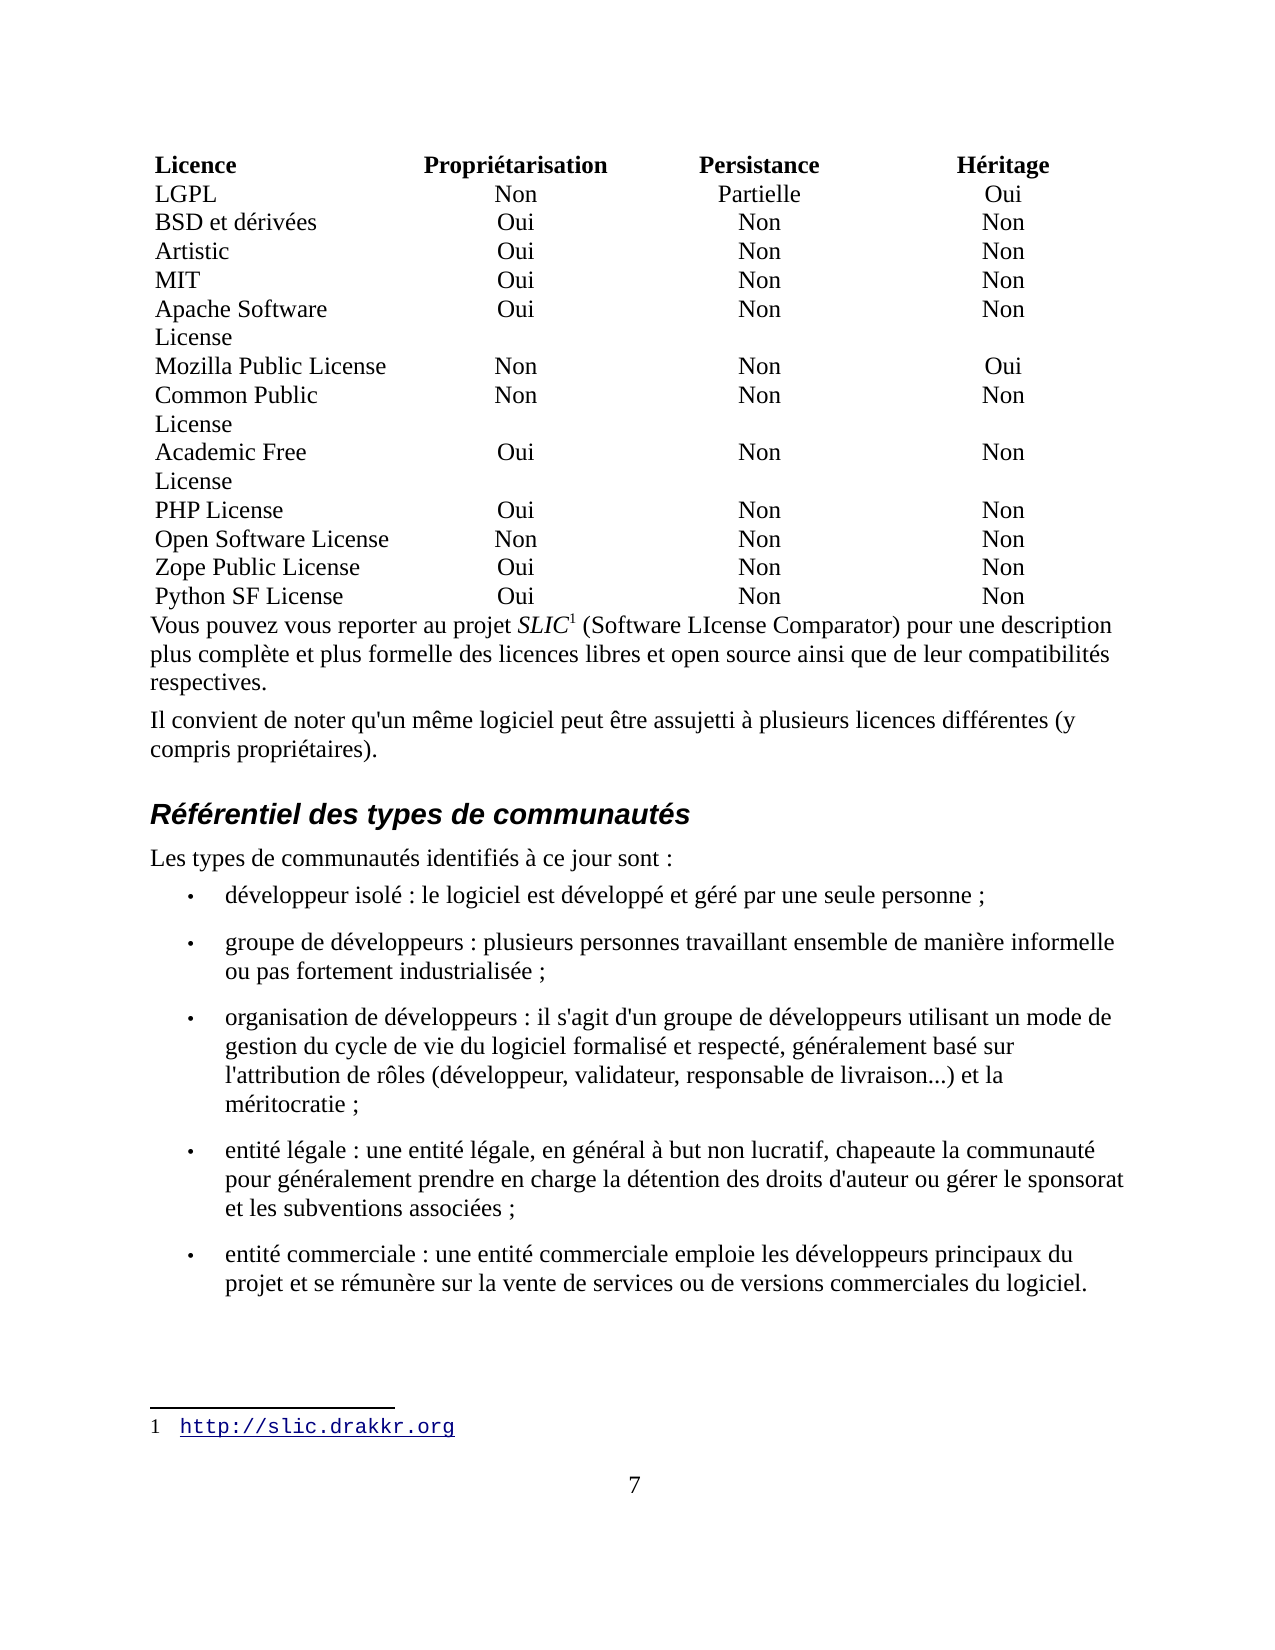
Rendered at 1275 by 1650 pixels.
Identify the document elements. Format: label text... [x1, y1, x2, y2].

table_cell Artistic [150, 236, 394, 265]
table_cell Non [638, 581, 881, 610]
table_cell Academic Free License [150, 438, 394, 495]
table_cell Non [638, 351, 881, 380]
text Les types de communautés identifiés à ce jour sont : [150, 843, 1125, 871]
table_cell MIT [150, 265, 394, 294]
text Vous pouvez vous reporter au projet SLIC (Software LIcense Comparator) pour une description plus complète et plus formelle des licences libres et open source ainsi que de leur compatibilités respectives. [150, 610, 1125, 696]
table_cell Non [394, 524, 637, 552]
table_cell Non [881, 380, 1125, 437]
table_cell Zope Public License [150, 553, 394, 581]
table_header Persistance [638, 150, 881, 179]
text http://slic.drakkr.org [150, 1414, 1125, 1440]
table_cell Partielle [638, 179, 881, 207]
table_cell Non [638, 495, 881, 524]
list entité commerciale : une entité commerciale emploie les développeurs principaux du projet et se rémunère sur la vente de services ou de versions commerciales du logiciel. [187, 1239, 1125, 1297]
table_cell Oui [394, 581, 637, 610]
table_cell Open Software License [150, 524, 394, 552]
table_cell Non [638, 236, 881, 265]
table_cell Non [881, 438, 1125, 495]
table_cell Oui [881, 179, 1125, 207]
table_header Héritage [881, 150, 1125, 179]
table_cell Non [881, 553, 1125, 581]
text Il convient de noter qu'un même logiciel peut être assujetti à plusieurs licences différentes (y compris propriétaires). [150, 705, 1125, 763]
list organisation de développeurs : il s'agit d'un groupe de développeurs utilisant un mode de gestion du cycle de vie du logiciel formalisé et respecté, généralement basé sur l'attribution de rôles (développeur, validateur, responsable de livraison...) et la méritocratie ; [187, 1002, 1125, 1117]
table_header Licence [150, 150, 394, 179]
table_cell Common Public License [150, 380, 394, 437]
table_cell Non [638, 208, 881, 236]
list groupe de développeurs : plusieurs personnes travaillant ensemble de manière informelle ou pas fortement industrialisée ; [187, 927, 1125, 984]
table_cell Non [881, 236, 1125, 265]
table_cell Non [394, 351, 637, 380]
list développeur isolé : le logiciel est développé et géré par une seule personne ; [187, 880, 1125, 909]
table_cell Non [638, 438, 881, 495]
table_cell Non [881, 294, 1125, 351]
table_header Propriétarisation [394, 150, 637, 179]
table_cell Oui [394, 294, 637, 351]
table_cell Mozilla Public License [150, 351, 394, 380]
table_cell BSD et dérivées [150, 208, 394, 236]
table_cell Non [881, 265, 1125, 294]
table_cell Non [881, 495, 1125, 524]
table_cell Non [881, 208, 1125, 236]
table_cell Python SF License [150, 581, 394, 610]
table_cell Non [881, 581, 1125, 610]
table_cell Oui [394, 495, 637, 524]
table_cell Non [638, 553, 881, 581]
table_cell Non [638, 265, 881, 294]
table_cell PHP License [150, 495, 394, 524]
table_cell Oui [881, 351, 1125, 380]
table_cell Oui [394, 438, 637, 495]
table_cell Non [638, 524, 881, 552]
table_cell Non [881, 524, 1125, 552]
table_cell LGPL [150, 179, 394, 207]
table_cell Non [394, 179, 637, 207]
table_cell Oui [394, 236, 637, 265]
table_cell Non [638, 294, 881, 351]
table_cell Oui [394, 265, 637, 294]
table_cell Apache Software License [150, 294, 394, 351]
list entité légale : une entité légale, en général à but non lucratif, chapeaute la communauté pour généralement prendre en charge la détention des droits d'auteur ou gérer le sponsorat et les subventions associées ; [187, 1135, 1125, 1222]
table_cell Non [638, 380, 881, 437]
table_cell Oui [394, 553, 637, 581]
table_cell Non [394, 380, 637, 437]
subtitle Référentiel des types de communautés [150, 797, 1125, 830]
table_cell Oui [394, 208, 637, 236]
